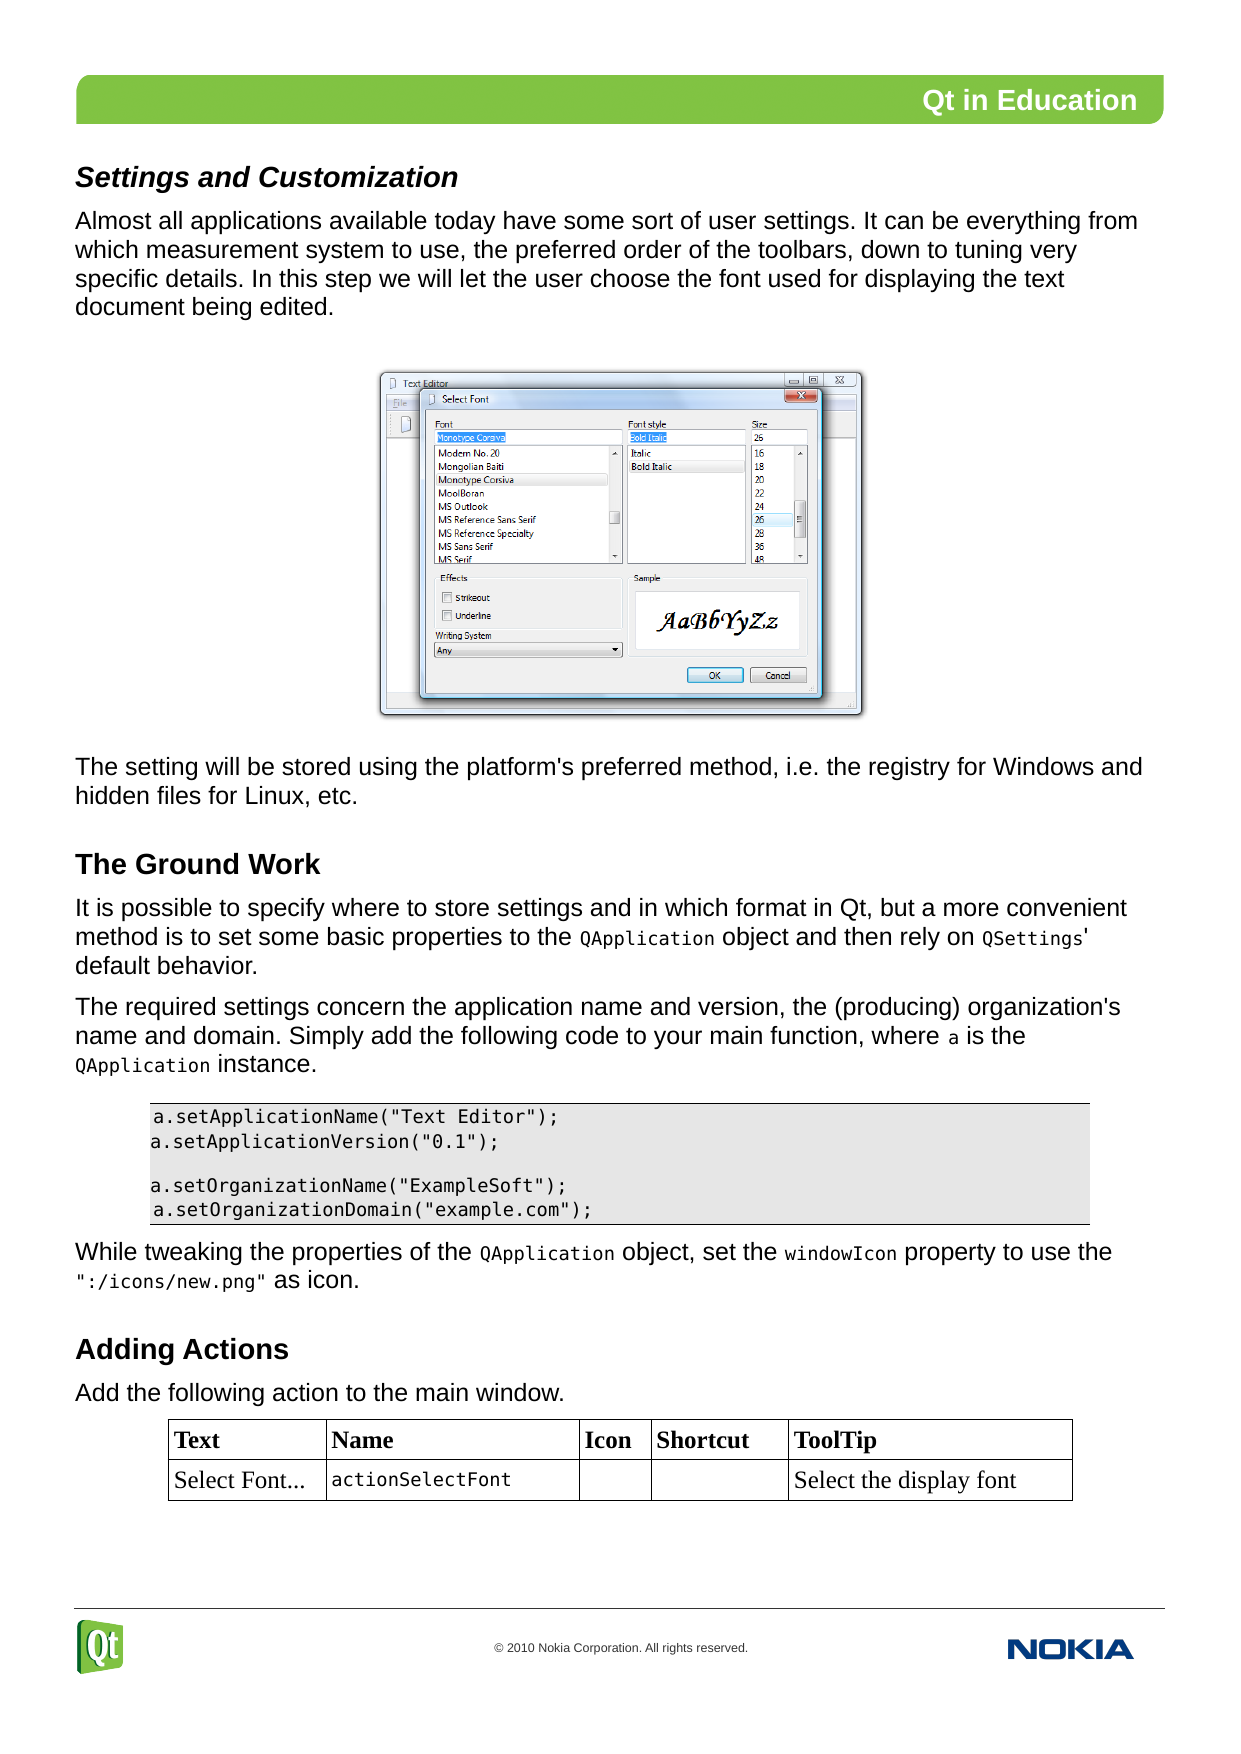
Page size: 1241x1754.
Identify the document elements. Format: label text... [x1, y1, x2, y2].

text a.setOrganizationName("ExampleSoft"); [150, 1175, 1090, 1197]
table_cell [580, 1460, 651, 1500]
table_header Name [327, 1420, 579, 1459]
picture [73, 1615, 127, 1679]
table_cell [652, 1460, 788, 1500]
picture [369, 363, 871, 723]
text Add the following action to the main window. [75, 1378, 1165, 1407]
text While tweaking the properties of the QApplication object, set the windowIcon property to use the ":/icons/new.png" as icon. [75, 1237, 1165, 1294]
text It is possible to specify where to store settings and in which format in Qt, but a more convenient method is to set some basic properties to the QApplication object and then rely on QSettings' default behavior. [75, 893, 1165, 979]
table_cell Select Font... [169, 1460, 326, 1500]
picture [978, 1610, 1164, 1688]
text The required settings concern the application name and version, the (producing) organization's name and domain. Simply add the following code to your main function, where a is the QApplication instance. [75, 992, 1165, 1078]
table_header Icon [580, 1420, 651, 1459]
text Almost all applications available today have some sort of user settings. It can be everything from which measurement system to use, the preferred order of the toolbars, down to tuning very specific details. In this step we will let the user choose the font used for displaying the text document being edited. [75, 206, 1165, 321]
text a.setApplicationName("Text Editor"); [150, 1104, 1090, 1131]
text a.setApplicationVersion("0.1"); [150, 1131, 1090, 1153]
table_header ToolTip [789, 1420, 1072, 1459]
text The setting will be stored using the platform's preferred method, i.e. the registry for Windows and hidden files for Linux, etc. [75, 333, 1165, 810]
table_cell actionSelectFont [327, 1460, 579, 1500]
subtitle Settings and Customization [75, 160, 1165, 193]
table_header Text [169, 1420, 326, 1459]
subtitle The Ground Work [75, 847, 1165, 881]
text a.setOrganizationDomain("example.com"); [150, 1197, 1090, 1224]
table_cell Select the display font [789, 1460, 1072, 1500]
table_header Shortcut [652, 1420, 788, 1459]
picture [76, 75, 1164, 124]
subtitle Adding Actions [75, 1332, 1165, 1365]
